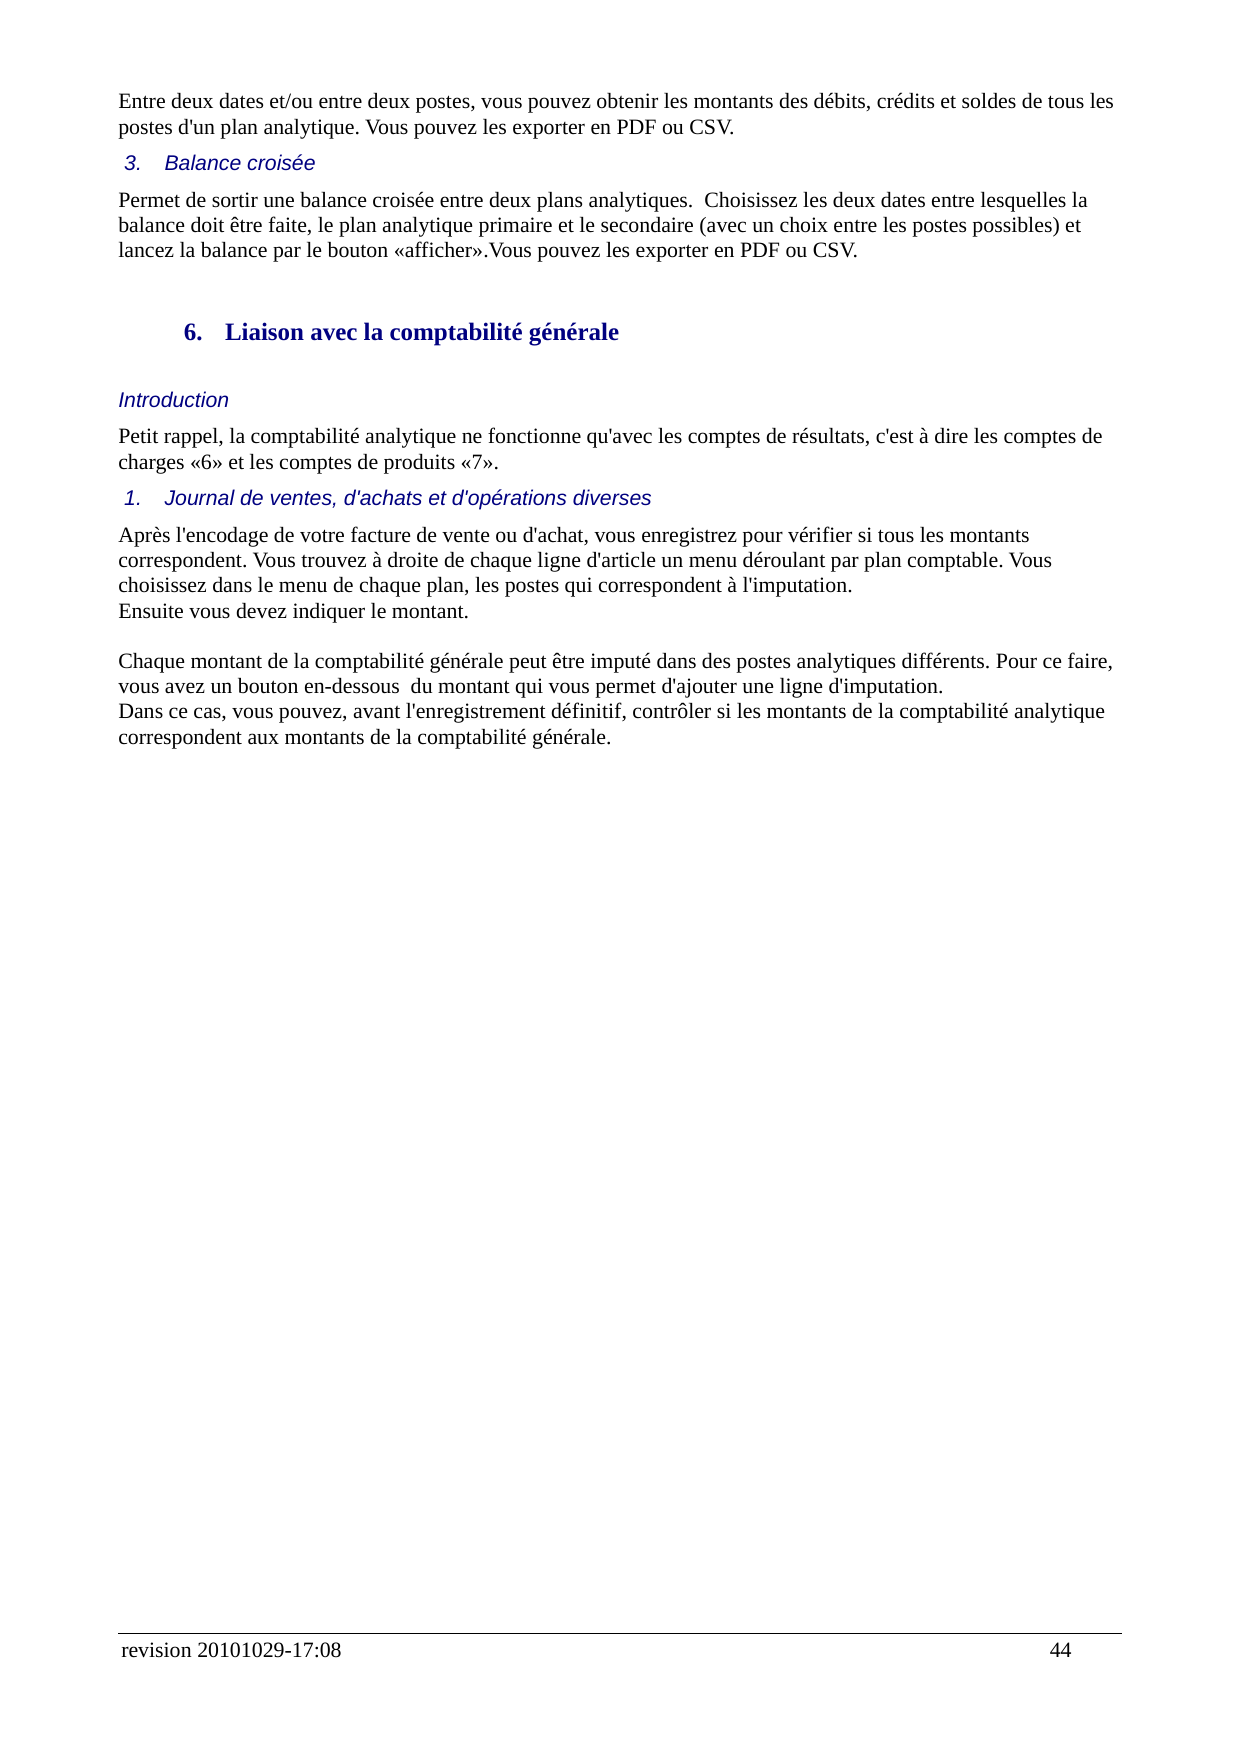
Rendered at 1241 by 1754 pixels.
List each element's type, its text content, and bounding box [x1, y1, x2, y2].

subtitle Journal de ventes, d'achats et d'opérations diverses [118, 486, 1122, 510]
subtitle Introduction [118, 387, 1122, 412]
text Ensuite vous devez indiquer le montant. [118, 598, 1122, 623]
subtitle Balance croisée [118, 151, 1122, 175]
text Chaque montant de la comptabilité générale peut être imputé dans des postes analytiques différents. Pour ce faire, vous avez un bouton en-dessous du montant qui vous permet d'ajouter une ligne d'imputation. [118, 648, 1122, 698]
text Dans ce cas, vous pouvez, avant l'enregistrement définitif, contrôler si les montants de la comptabilité analytique correspondent aux montants de la comptabilité générale. [118, 698, 1122, 749]
subtitle Liaison avec la comptabilité générale [177, 317, 1122, 346]
text Permet de sortir une balance croisée entre deux plans analytiques. Choisissez les deux dates entre lesquelles la balance doit être faite, le plan analytique primaire et le secondaire (avec un choix entre les postes possibles) et lancez la balance par le bouton «afficher».Vous pouvez les exporter en PDF ou CSV. [118, 187, 1122, 263]
text Après l'encodage de votre facture de vente ou d'achat, vous enregistrez pour vérifier si tous les montants correspondent. Vous trouvez à droite de chaque ligne d'article un menu déroulant par plan comptable. Vous choisissez dans le menu de chaque plan, les postes qui correspondent à l'imputation. [118, 522, 1122, 598]
text Petit rappel, la comptabilité analytique ne fonctionne qu'avec les comptes de résultats, c'est à dire les comptes de charges «6» et les comptes de produits «7». [118, 423, 1122, 474]
text Entre deux dates et/ou entre deux postes, vous pouvez obtenir les montants des débits, crédits et soldes de tous les postes d'un plan analytique. Vous pouvez les exporter en PDF ou CSV. [118, 88, 1122, 139]
